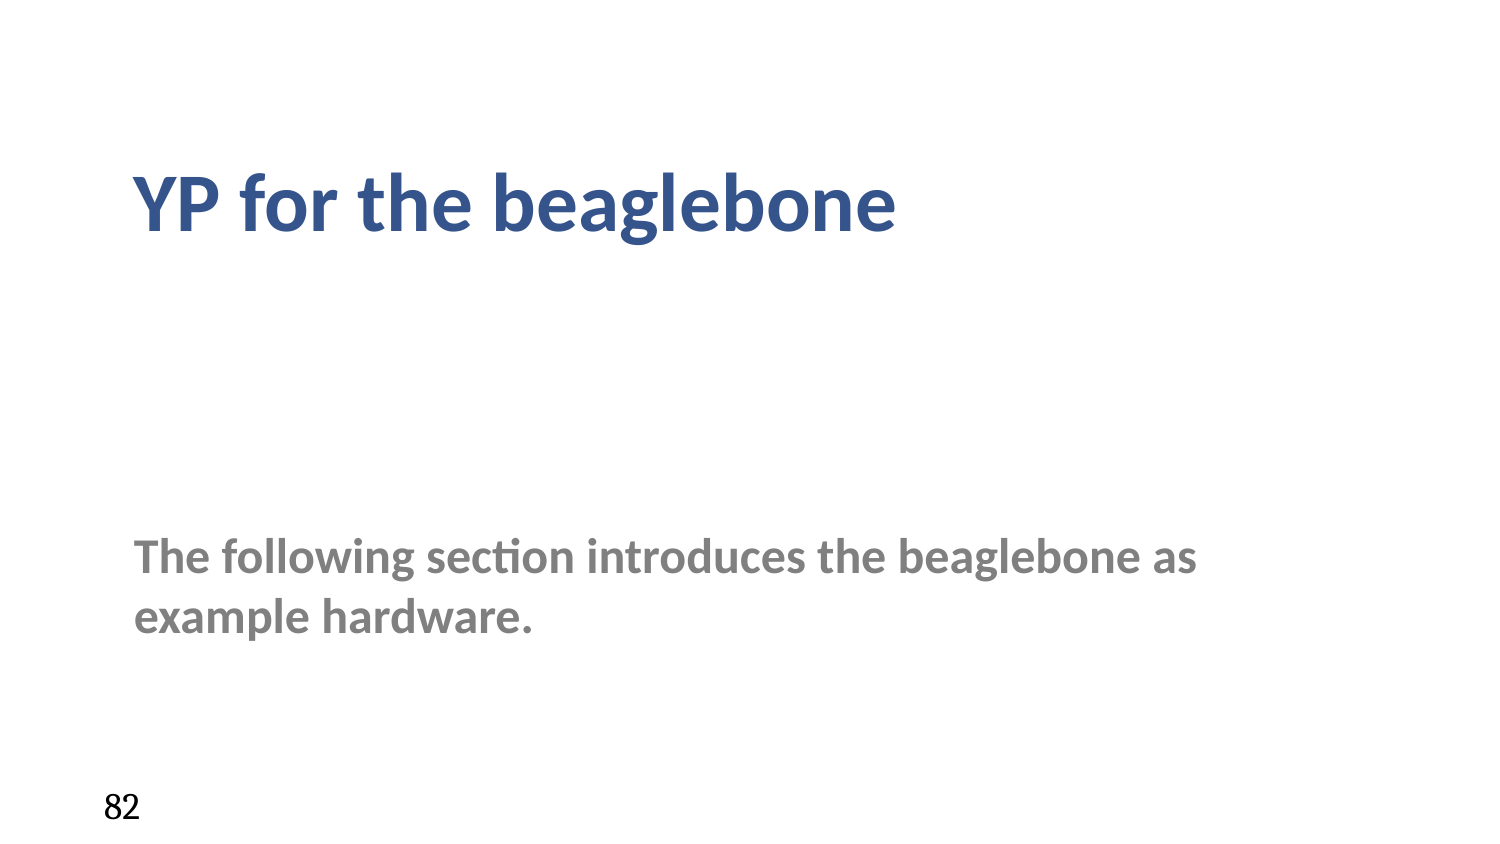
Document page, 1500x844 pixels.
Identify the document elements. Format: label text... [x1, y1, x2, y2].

text_box The following section introduces the beaglebone as example hardware. [118, 515, 1394, 701]
text_box YP for the beaglebone [118, 140, 1394, 309]
text_box [0, 782, 156, 827]
